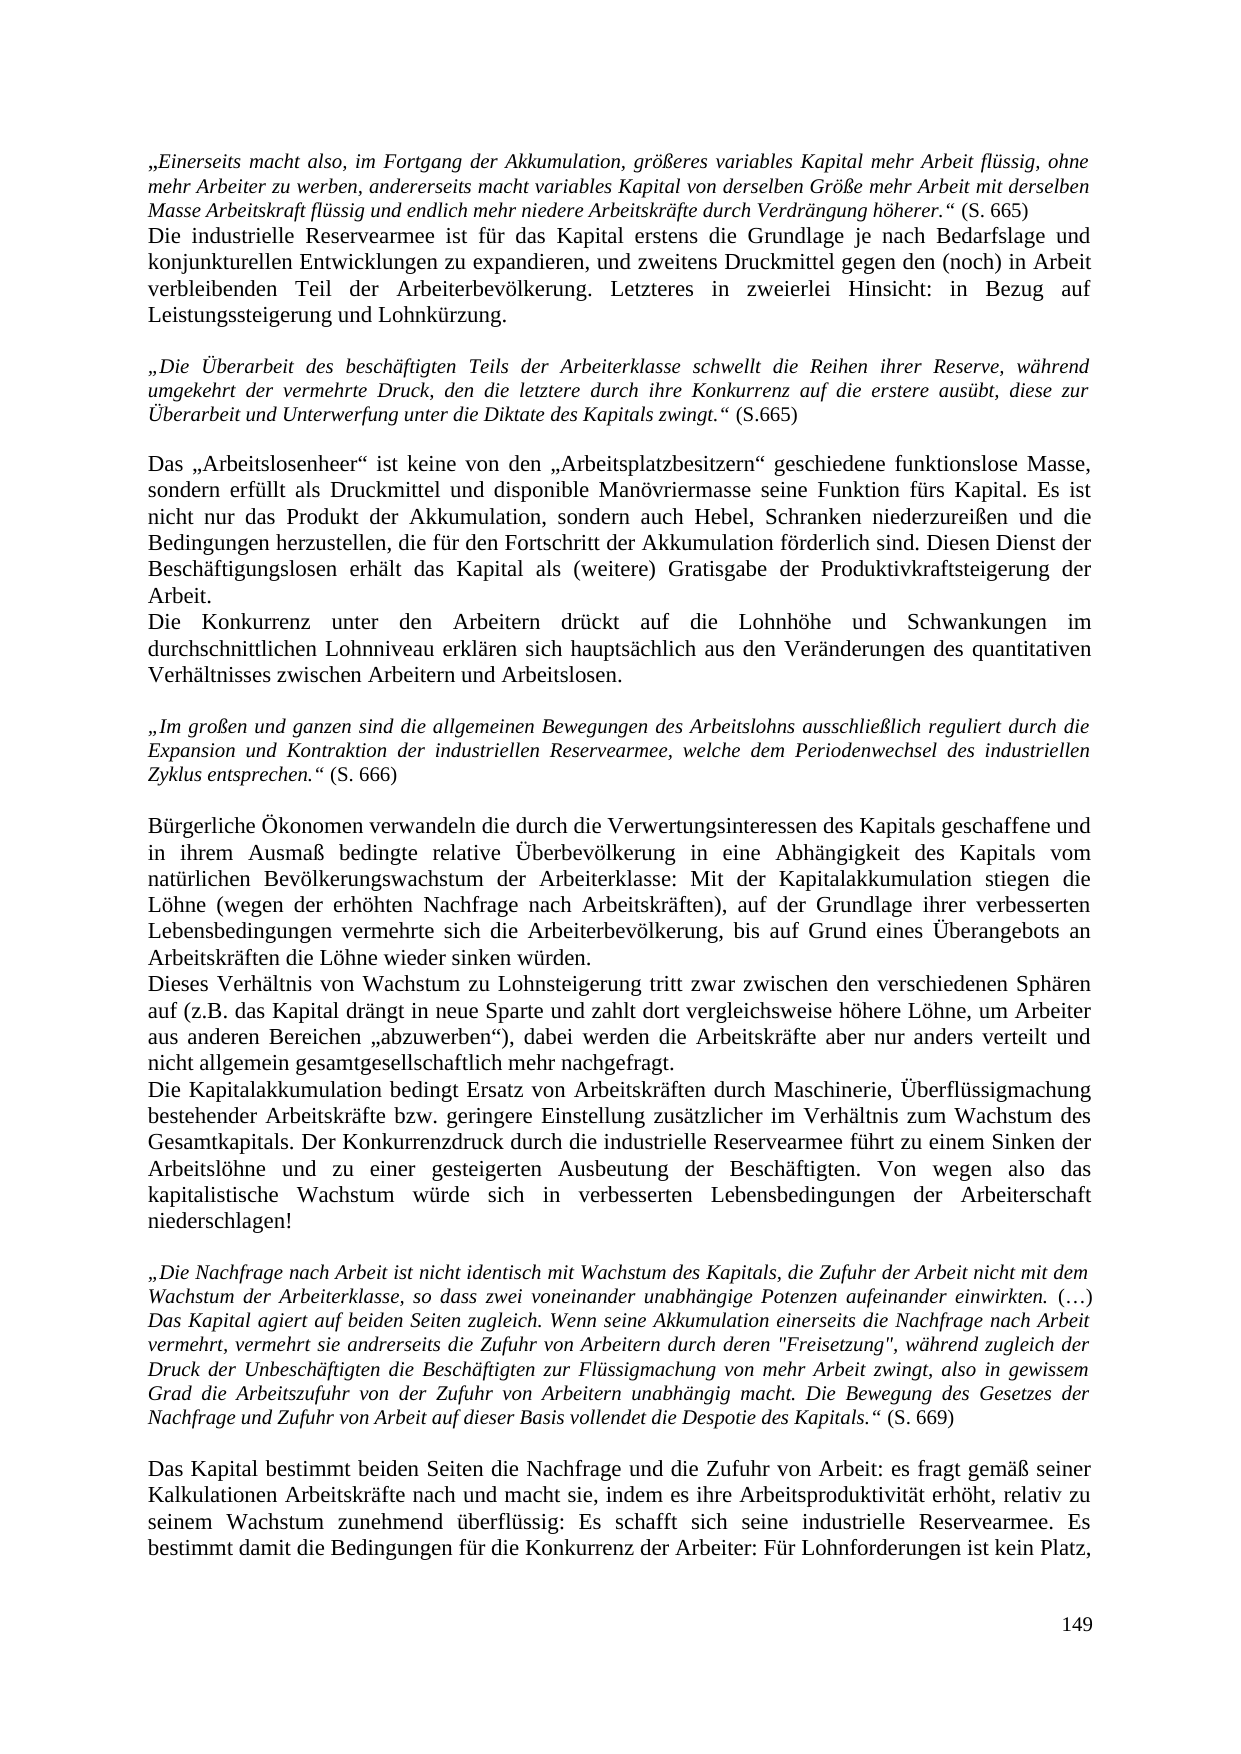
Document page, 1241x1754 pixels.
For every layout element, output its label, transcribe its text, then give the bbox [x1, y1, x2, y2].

text „Die Überarbeit des beschäftigten Teils der Arbeiterklasse schwellt die Reihen ihrer Reserve, während umgekehrt der vermehrte Druck, den die letztere durch ihre Konkurrenz auf die erstere ausübt, diese zur Überarbeit und Unterwerfung unter die Diktate des Kapitals zwingt.“ (S.665) [148, 354, 1093, 426]
text Die Kapitalakkumulation bedingt Ersatz von Arbeitskräften durch Maschinerie, Überflüssigmachung bestehender Arbeitskräfte bzw. geringere Einstellung zusätzlicher im Verhältnis zum Wachstum des Gesamtkapitals. Der Konkurrenzdruck durch die industrielle Reservearmee führt zu einem Sinken der Arbeitslöhne und zu einer gesteigerten Ausbeutung der Beschäftigten. Von wegen also das kapitalistische Wachstum würde sich in verbesserten Lebensbedingungen der Arbeiterschaft niederschlagen! [148, 1076, 1093, 1234]
text „Einerseits macht also, im Fortgang der Akkumulation, größeres variables Kapital mehr Arbeit flüssig, ohne mehr Arbeiter zu werben, andererseits macht variables Kapital von derselben Größe mehr Arbeit mit derselben Masse Arbeitskraft flüssig und endlich mehr niedere Arbeitskräfte durch Verdrängung höherer.“ (S. 665) [148, 148, 1093, 222]
text Die Konkurrenz unter den Arbeitern drückt auf die Lohnhöhe und Schwankungen im durchschnittlichen Lohnniveau erklären sich hauptsächlich aus den Veränderungen des quantitativen Verhältnisses zwischen Arbeitern und Arbeitslosen. [148, 608, 1093, 687]
text Das Kapital bestimmt beiden Seiten die Nachfrage und die Zufuhr von Arbeit: es fragt gemäß seiner Kalkulationen Arbeitskräfte nach und macht sie, indem es ihre Arbeitsproduktivität erhöht, relativ zu seinem Wachstum zunehmend überflüssig: Es schafft sich seine industrielle Reservearmee. Es bestimmt damit die Bedingungen für die Konkurrenz der Arbeiter: Für Lohnforderungen ist kein Platz, [148, 1455, 1093, 1560]
text „Im großen und ganzen sind die allgemeinen Bewegungen des Arbeitslohns ausschließlich reguliert durch die Expansion und Kontraktion der industriellen Reservearmee, welche dem Periodenwechsel des industriellen Zyklus entsprechen.“ (S. 666) [148, 714, 1093, 786]
text Dieses Verhältnis von Wachstum zu Lohnsteigerung tritt zwar zwischen den verschiedenen Sphären auf (z.B. das Kapital drängt in neue Sparte und zahlt dort vergleichsweise höhere Löhne, um Arbeiter aus anderen Bereichen „abzuwerben“), dabei werden die Arbeitskräfte aber nur anders verteilt und nicht allgemein gesamtgesellschaftlich mehr nachgefragt. [148, 970, 1093, 1076]
text Bürgerliche Ökonomen verwandeln die durch die Verwertungsinteressen des Kapitals geschaffene und in ihrem Ausmaß bedingte relative Überbevölkerung in eine Abhängigkeit des Kapitals vom natürlichen Bevölkerungswachstum der Arbeiterklasse: Mit der Kapitalakkumulation stiegen die Löhne (wegen der erhöhten Nachfrage nach Arbeitskräften), auf der Grundlage ihrer verbesserten Lebensbedingungen vermehrte sich die Arbeiterbevölkerung, bis auf Grund eines Überangebots an Arbeitskräften die Löhne wieder sinken würden. [148, 812, 1093, 970]
text „Die Nachfrage nach Arbeit ist nicht identisch mit Wachstum des Kapitals, die Zufuhr der Arbeit nicht mit dem Wachstum der Arbeiterklasse, so dass zwei voneinander unabhängige Potenzen aufeinander einwirkten. (…) Das Kapital agiert auf beiden Seiten zugleich. Wenn seine Akkumulation einerseits die Nachfrage nach Arbeit vermehrt, vermehrt sie andrerseits die Zufuhr von Arbeitern durch deren "Freisetzung", während zugleich der Druck der Unbeschäftigten die Beschäftigten zur Flüssigmachung von mehr Arbeit zwingt, also in gewissem Grad die Arbeitszufuhr von der Zufuhr von Arbeitern unabhängig macht. Die Bewegung des Gesetzes der Nachfrage und Zufuhr von Arbeit auf dieser Basis vollendet die Despotie des Kapitals.“ (S. 669) [148, 1260, 1093, 1429]
text Das „Arbeitslosenheer“ ist keine von den „Arbeitsplatzbesitzern“ geschiedene funktionslose Masse, sondern erfüllt als Druckmittel und disponible Manövriermasse seine Funktion fürs Kapital. Es ist nicht nur das Produkt der Akkumulation, sondern auch Hebel, Schranken niederzureißen und die Bedingungen herzustellen, die für den Fortschritt der Akkumulation förderlich sind. Diesen Dienst der Beschäftigungslosen erhält das Kapital als (weitere) Gratisgabe der Produktivkraftsteigerung der Arbeit. [148, 450, 1093, 608]
text Die industrielle Reservearmee ist für das Kapital erstens die Grundlage je nach Bedarfslage und konjunkturellen Entwicklungen zu expandieren, und zweitens Druckmittel gegen den (noch) in Arbeit verbleibenden Teil der Arbeiterbevölkerung. Letzteres in zweierlei Hinsicht: in Bezug auf Leistungssteigerung und Lohnkürzung. [148, 222, 1093, 327]
